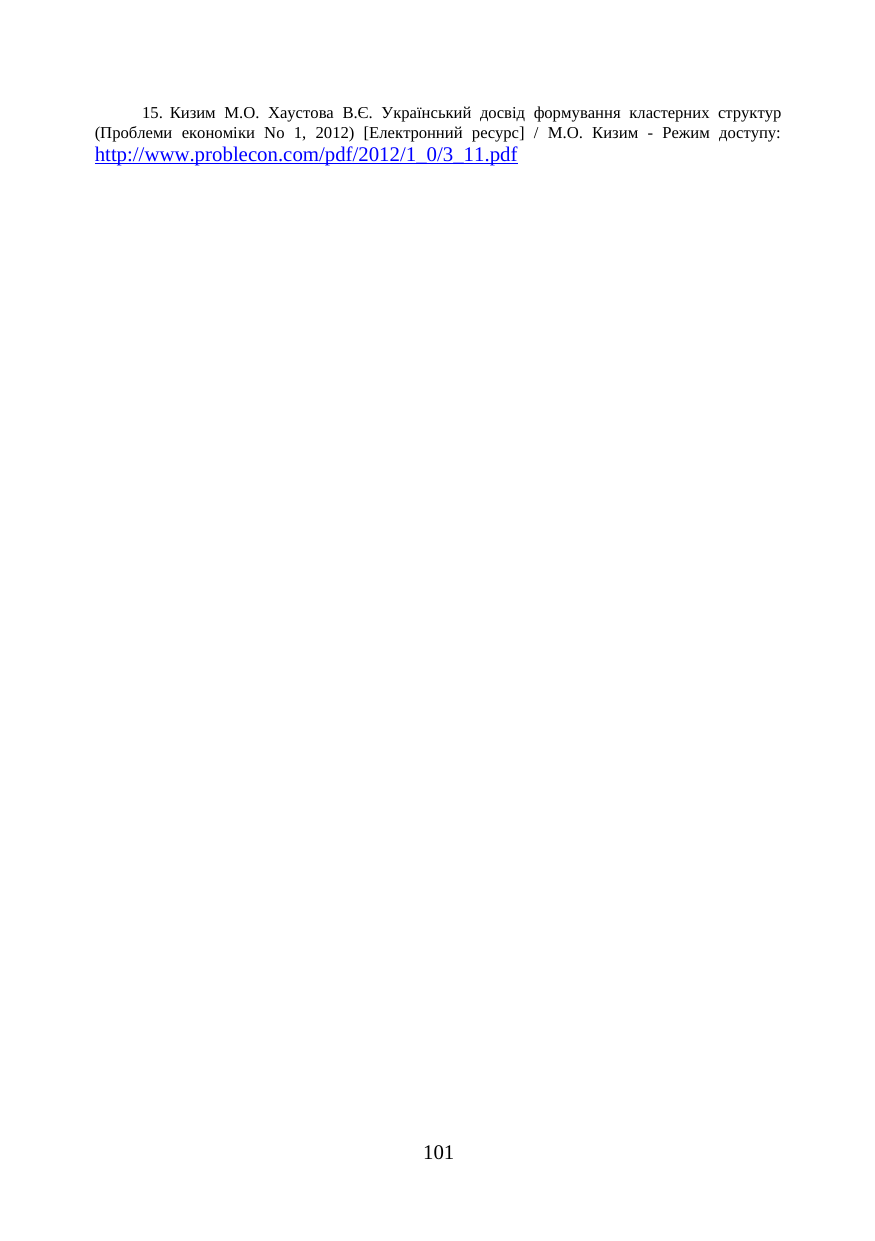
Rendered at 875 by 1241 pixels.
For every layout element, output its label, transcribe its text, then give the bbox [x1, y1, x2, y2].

list Кизим М.О. Хаустова В.Є. Український досвід формування кластерних структур (Проблеми економіки No 1, 2012) [Електронний ресурс] / М.О. Кизим - Режим доступу: http://www.problecon.com/pdf/2012/1_0/3_11.pdf [94, 103, 782, 166]
